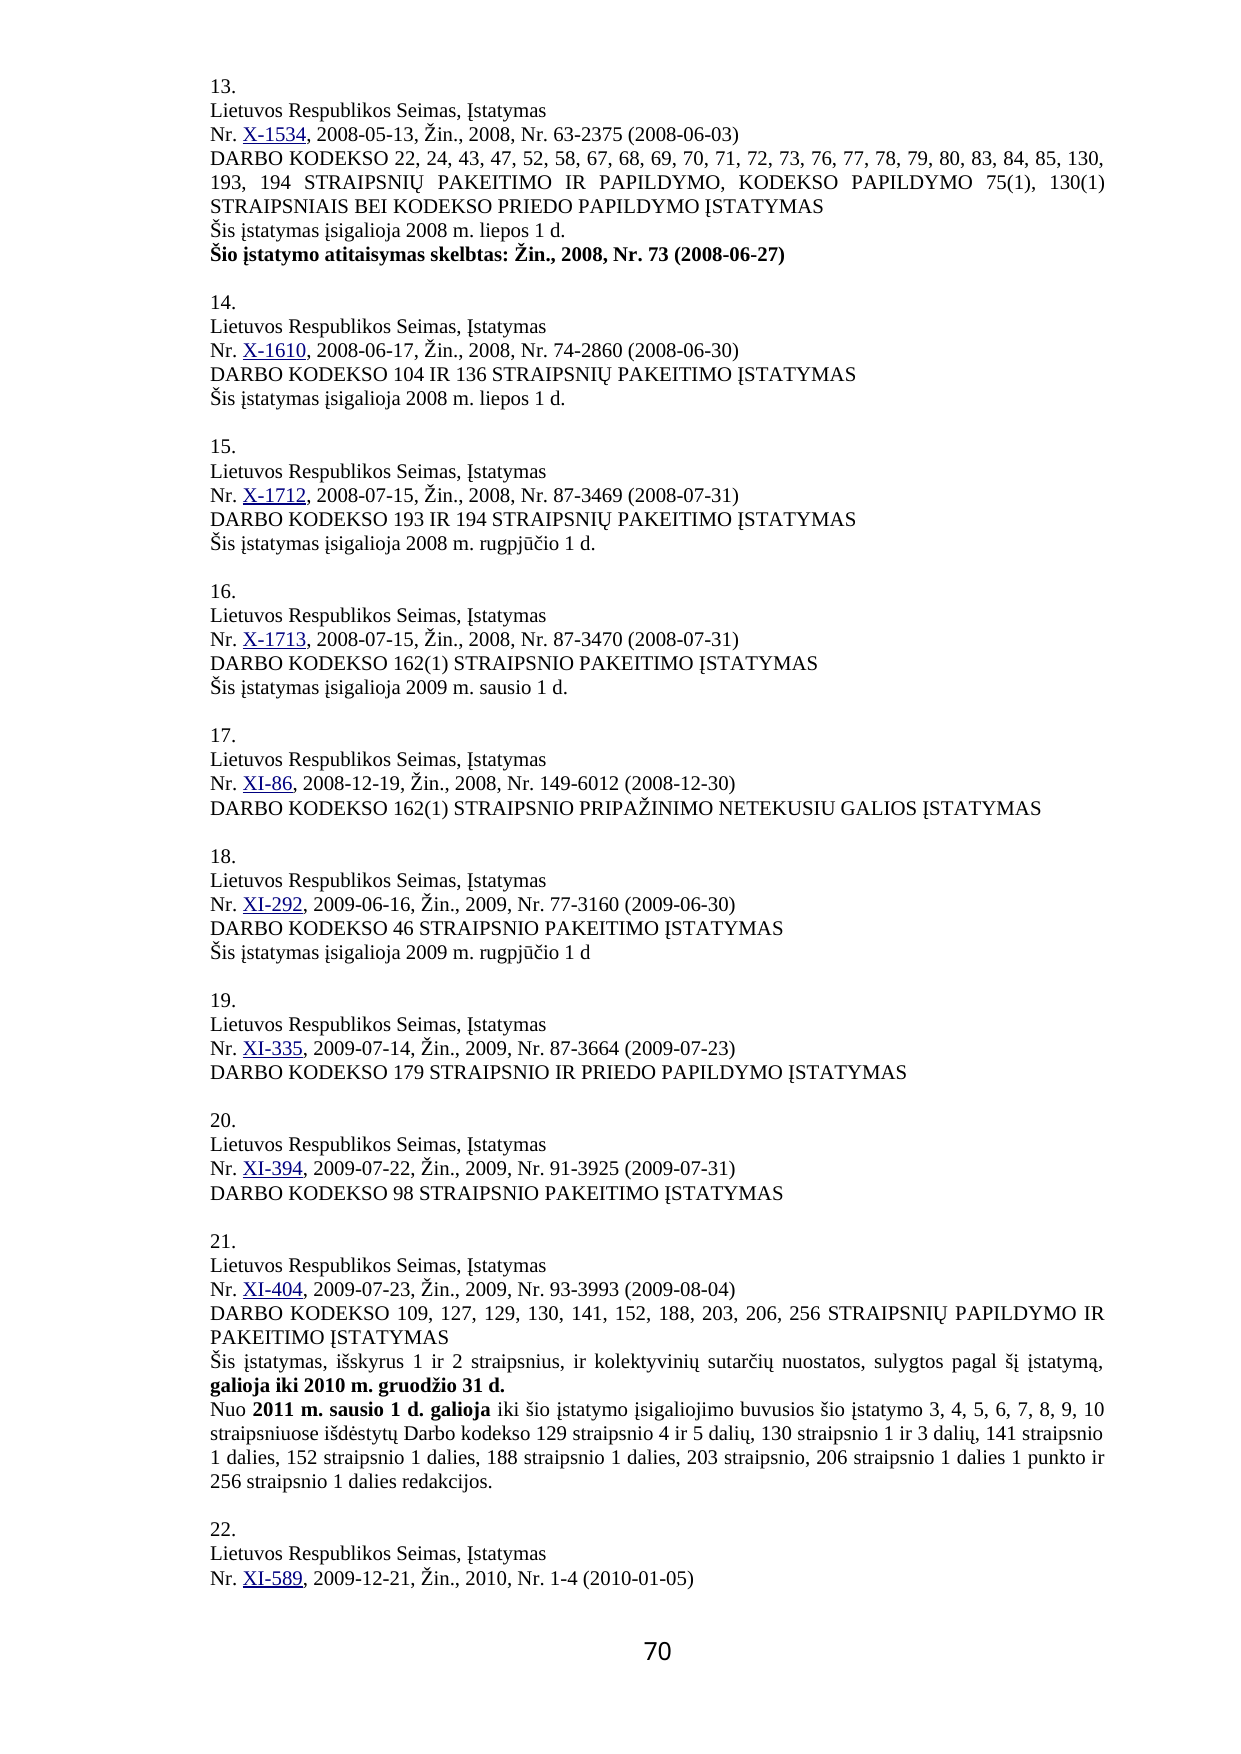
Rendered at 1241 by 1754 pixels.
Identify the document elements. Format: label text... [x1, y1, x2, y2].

text DARBO KODEKSO 162(1) STRAIPSNIO PAKEITIMO ĮSTATYMAS [210, 651, 1106, 675]
text 20. [210, 1108, 1106, 1132]
text Lietuvos Respublikos Seimas, Įstatymas [210, 1012, 1106, 1036]
text 17. [210, 723, 1106, 747]
text Nuo 2011 m. sausio 1 d. galioja iki šio įstatymo įsigaliojimo buvusios šio įstatymo 3, 4, 5, 6, 7, 8, 9, 10 straipsniuose išdėstytų Darbo kodekso 129 straipsnio 4 ir 5 dalių, 130 straipsnio 1 ir 3 dalių, 141 straipsnio 1 dalies, 152 straipsnio 1 dalies, 188 straipsnio 1 dalies, 203 straipsnio, 206 straipsnio 1 dalies 1 punkto ir 256 straipsnio 1 dalies redakcijos. [210, 1397, 1106, 1493]
text Lietuvos Respublikos Seimas, Įstatymas [210, 314, 1106, 338]
text Šis įstatymas įsigalioja 2009 m. rugpjūčio 1 d [210, 940, 1106, 964]
text 22. [210, 1517, 1106, 1541]
text Lietuvos Respublikos Seimas, Įstatymas [210, 868, 1106, 892]
text Šio įstatymo atitaisymas skelbtas: Žin., 2008, Nr. 73 (2008-06-27) [210, 242, 1106, 266]
text Nr. XI-589, 2009-12-21, Žin., 2010, Nr. 1-4 (2010-01-05) [210, 1565, 1106, 1589]
text Šis įstatymas įsigalioja 2008 m. liepos 1 d. [210, 218, 1106, 242]
text Nr. XI-394, 2009-07-22, Žin., 2009, Nr. 91-3925 (2009-07-31) [210, 1156, 1106, 1180]
text Lietuvos Respublikos Seimas, Įstatymas [210, 1253, 1106, 1277]
text DARBO KODEKSO 162(1) STRAIPSNIO PRIPAŽINIMO NETEKUSIU GALIOS ĮSTATYMAS [210, 795, 1106, 819]
text Šis įstatymas, išskyrus 1 ir 2 straipsnius, ir kolektyvinių sutarčių nuostatos, sulygtos pagal šį įstatymą, galioja iki 2010 m. gruodžio 31 d. [210, 1349, 1106, 1397]
text DARBO KODEKSO 22, 24, 43, 47, 52, 58, 67, 68, 69, 70, 71, 72, 73, 76, 77, 78, 79, 80, 83, 84, 85, 130, 193, 194 STRAIPSNIŲ PAKEITIMO IR PAPILDYMO, KODEKSO PAPILDYMO 75(1), 130(1) STRAIPSNIAIS BEI KODEKSO PRIEDO PAPILDYMO ĮSTATYMAS [210, 146, 1106, 218]
text 14. [210, 290, 1106, 314]
text Nr. X-1713, 2008-07-15, Žin., 2008, Nr. 87-3470 (2008-07-31) [210, 627, 1106, 651]
text DARBO KODEKSO 104 IR 136 STRAIPSNIŲ PAKEITIMO ĮSTATYMAS [210, 362, 1106, 386]
text 18. [210, 843, 1106, 868]
text DARBO KODEKSO 179 STRAIPSNIO IR PRIEDO PAPILDYMO ĮSTATYMAS [210, 1060, 1106, 1084]
text Lietuvos Respublikos Seimas, Įstatymas [210, 1541, 1106, 1565]
text Lietuvos Respublikos Seimas, Įstatymas [210, 603, 1106, 627]
text DARBO KODEKSO 46 STRAIPSNIO PAKEITIMO ĮSTATYMAS [210, 916, 1106, 940]
text Lietuvos Respublikos Seimas, Įstatymas [210, 98, 1106, 122]
text Lietuvos Respublikos Seimas, Įstatymas [210, 458, 1106, 483]
text Šis įstatymas įsigalioja 2009 m. sausio 1 d. [210, 675, 1106, 699]
text DARBO KODEKSO 98 STRAIPSNIO PAKEITIMO ĮSTATYMAS [210, 1180, 1106, 1204]
text Nr. XI-86, 2008-12-19, Žin., 2008, Nr. 149-6012 (2008-12-30) [210, 771, 1106, 795]
text 13. [210, 73, 1106, 98]
text 21. [210, 1228, 1106, 1253]
text Nr. X-1712, 2008-07-15, Žin., 2008, Nr. 87-3469 (2008-07-31) [210, 483, 1106, 507]
text Lietuvos Respublikos Seimas, Įstatymas [210, 747, 1106, 771]
text 16. [210, 579, 1106, 603]
text DARBO KODEKSO 193 IR 194 STRAIPSNIŲ PAKEITIMO ĮSTATYMAS [210, 507, 1106, 531]
text Nr. XI-292, 2009-06-16, Žin., 2009, Nr. 77-3160 (2009-06-30) [210, 892, 1106, 916]
text 19. [210, 988, 1106, 1012]
text Šis įstatymas įsigalioja 2008 m. rugpjūčio 1 d. [210, 531, 1106, 555]
text DARBO KODEKSO 109, 127, 129, 130, 141, 152, 188, 203, 206, 256 STRAIPSNIŲ PAPILDYMO IR PAKEITIMO ĮSTATYMAS [210, 1301, 1106, 1349]
text Nr. XI-335, 2009-07-14, Žin., 2009, Nr. 87-3664 (2009-07-23) [210, 1036, 1106, 1060]
text Nr. X-1610, 2008-06-17, Žin., 2008, Nr. 74-2860 (2008-06-30) [210, 338, 1106, 362]
text Nr. XI-404, 2009-07-23, Žin., 2009, Nr. 93-3993 (2009-08-04) [210, 1277, 1106, 1301]
text Lietuvos Respublikos Seimas, Įstatymas [210, 1132, 1106, 1156]
text Nr. X-1534, 2008-05-13, Žin., 2008, Nr. 63-2375 (2008-06-03) [210, 122, 1106, 146]
text 15. [210, 434, 1106, 458]
text Šis įstatymas įsigalioja 2008 m. liepos 1 d. [210, 386, 1106, 410]
